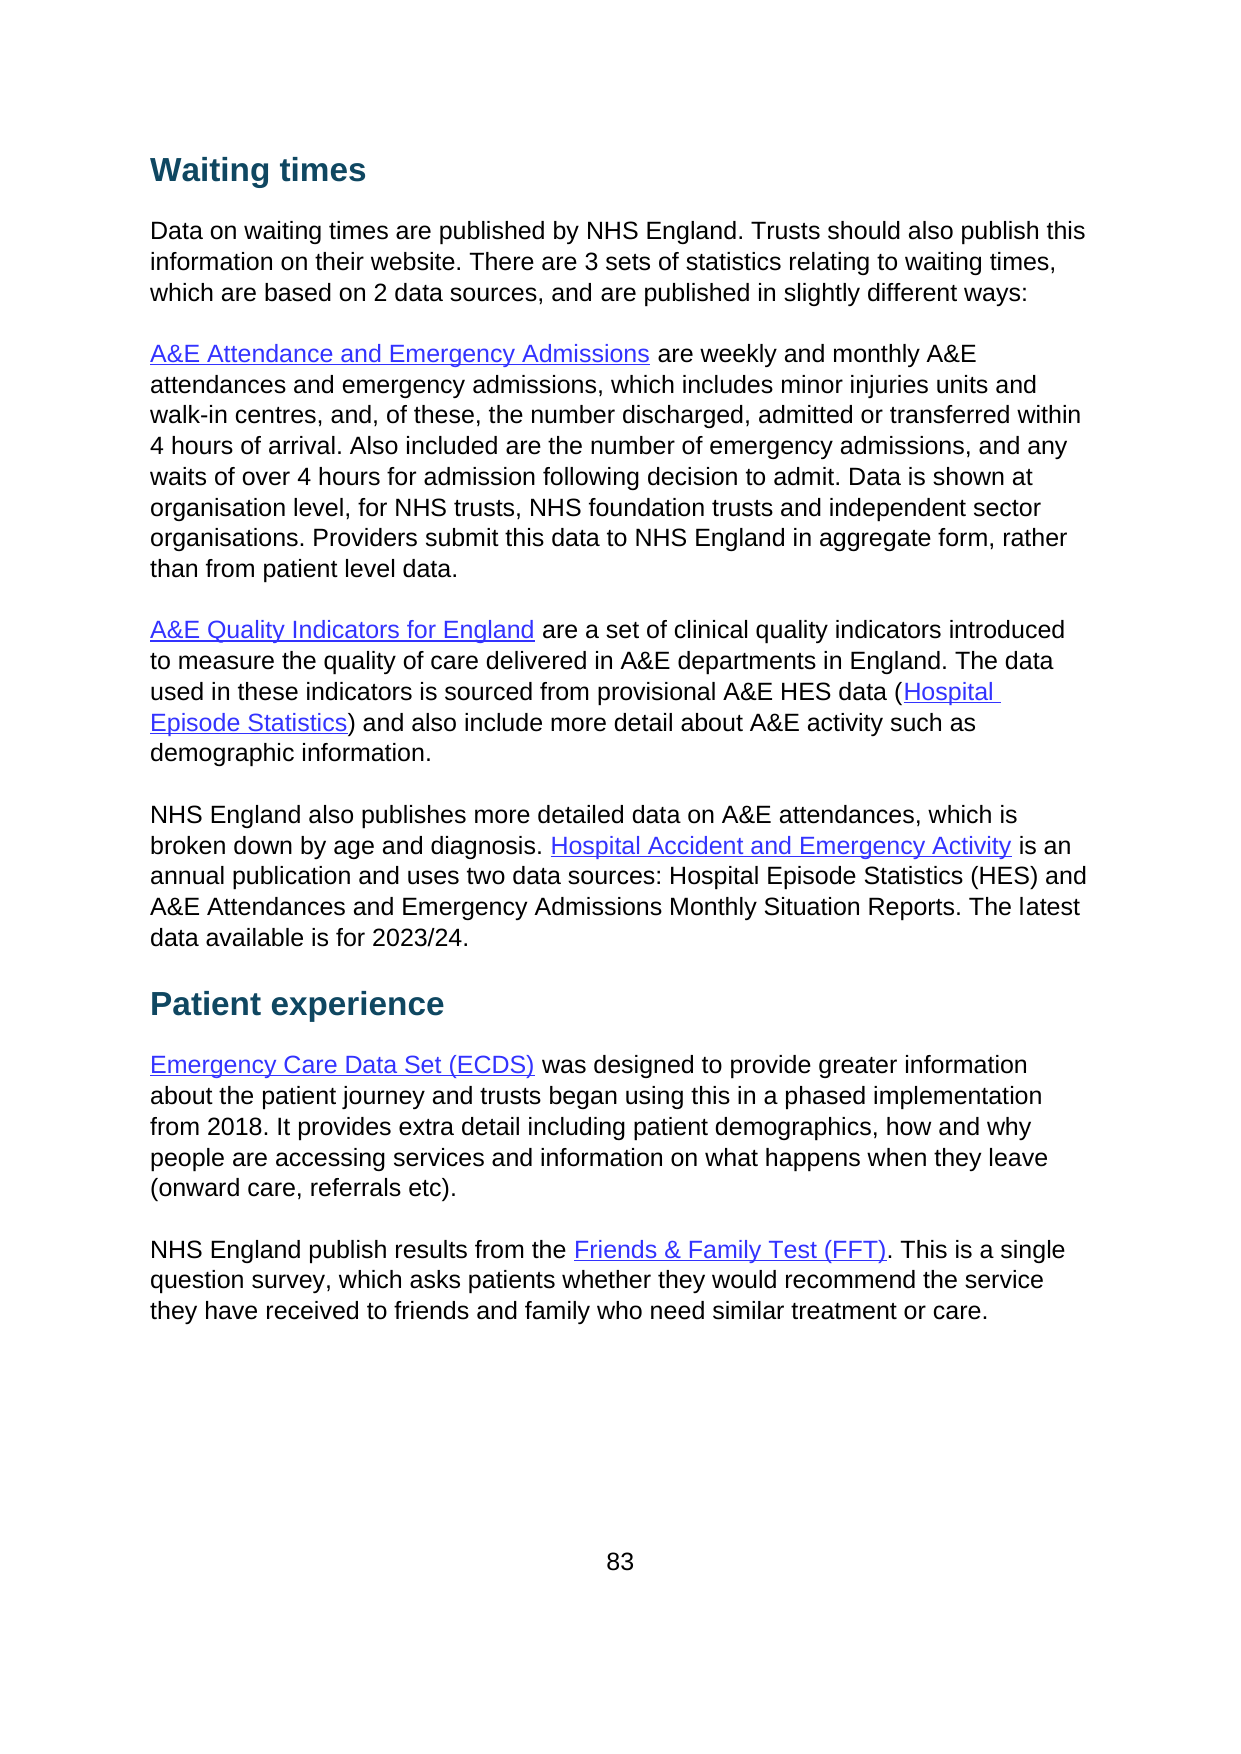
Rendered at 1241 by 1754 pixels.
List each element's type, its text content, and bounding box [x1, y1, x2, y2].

text A&E Quality Indicators for England are a set of clinical quality indicators introduced to measure the quality of care delivered in A&E departments in England. The data used in these indicators is sourced from provisional A&E HES data (Hospital Episode Statistics) and also include more detail about A&E activity such as demographic information. [150, 616, 1090, 767]
text NHS England also publishes more detailed data on A&E attendances, which is broken down by age and diagnosis. Hospital Accident and Emergency Activity is an annual publication and uses two data sources: Hospital Episode Statistics (HES) and A&E Attendances and Emergency Admissions Monthly Situation Reports. The latest data available is for 2023/24. [150, 800, 1090, 952]
text NHS England publish results from the Friends & Family Test (FFT). This is a single question survey, which asks patients whether they would recommend the service they have received to friends and family who need similar treatment or care. [150, 1235, 1090, 1325]
subtitle Patient experience [150, 984, 1090, 1023]
subtitle Waiting times [150, 150, 1090, 188]
text A&E Attendance and Emergency Admissions are weekly and monthly A&E attendances and emergency admissions, which includes minor injuries units and walk-in centres, and, of these, the number discharged, admitted or transferred within 4 hours of arrival. Also included are the number of emergency admissions, and any waits of over 4 hours for admission following decision to admit. Data is shown at organisation level, for NHS trusts, NHS foundation trusts and independent sector organisations. Providers submit this data to NHS England in aggregate form, rather than from patient level data. [150, 339, 1090, 583]
text Data on waiting times are published by NHS England. Trusts should also publish this information on their website. There are 3 sets of statistics relating to waiting times, which are based on 2 data sources, and are published in slightly different ways: [150, 216, 1090, 306]
text Emergency Care Data Set (ECDS) was designed to provide greater information about the patient journey and trusts began using this in a phased implementation from 2018. It provides extra detail including patient demographics, how and why people are accessing services and information on what happens when they leave (onward care, referrals etc). [150, 1050, 1090, 1202]
